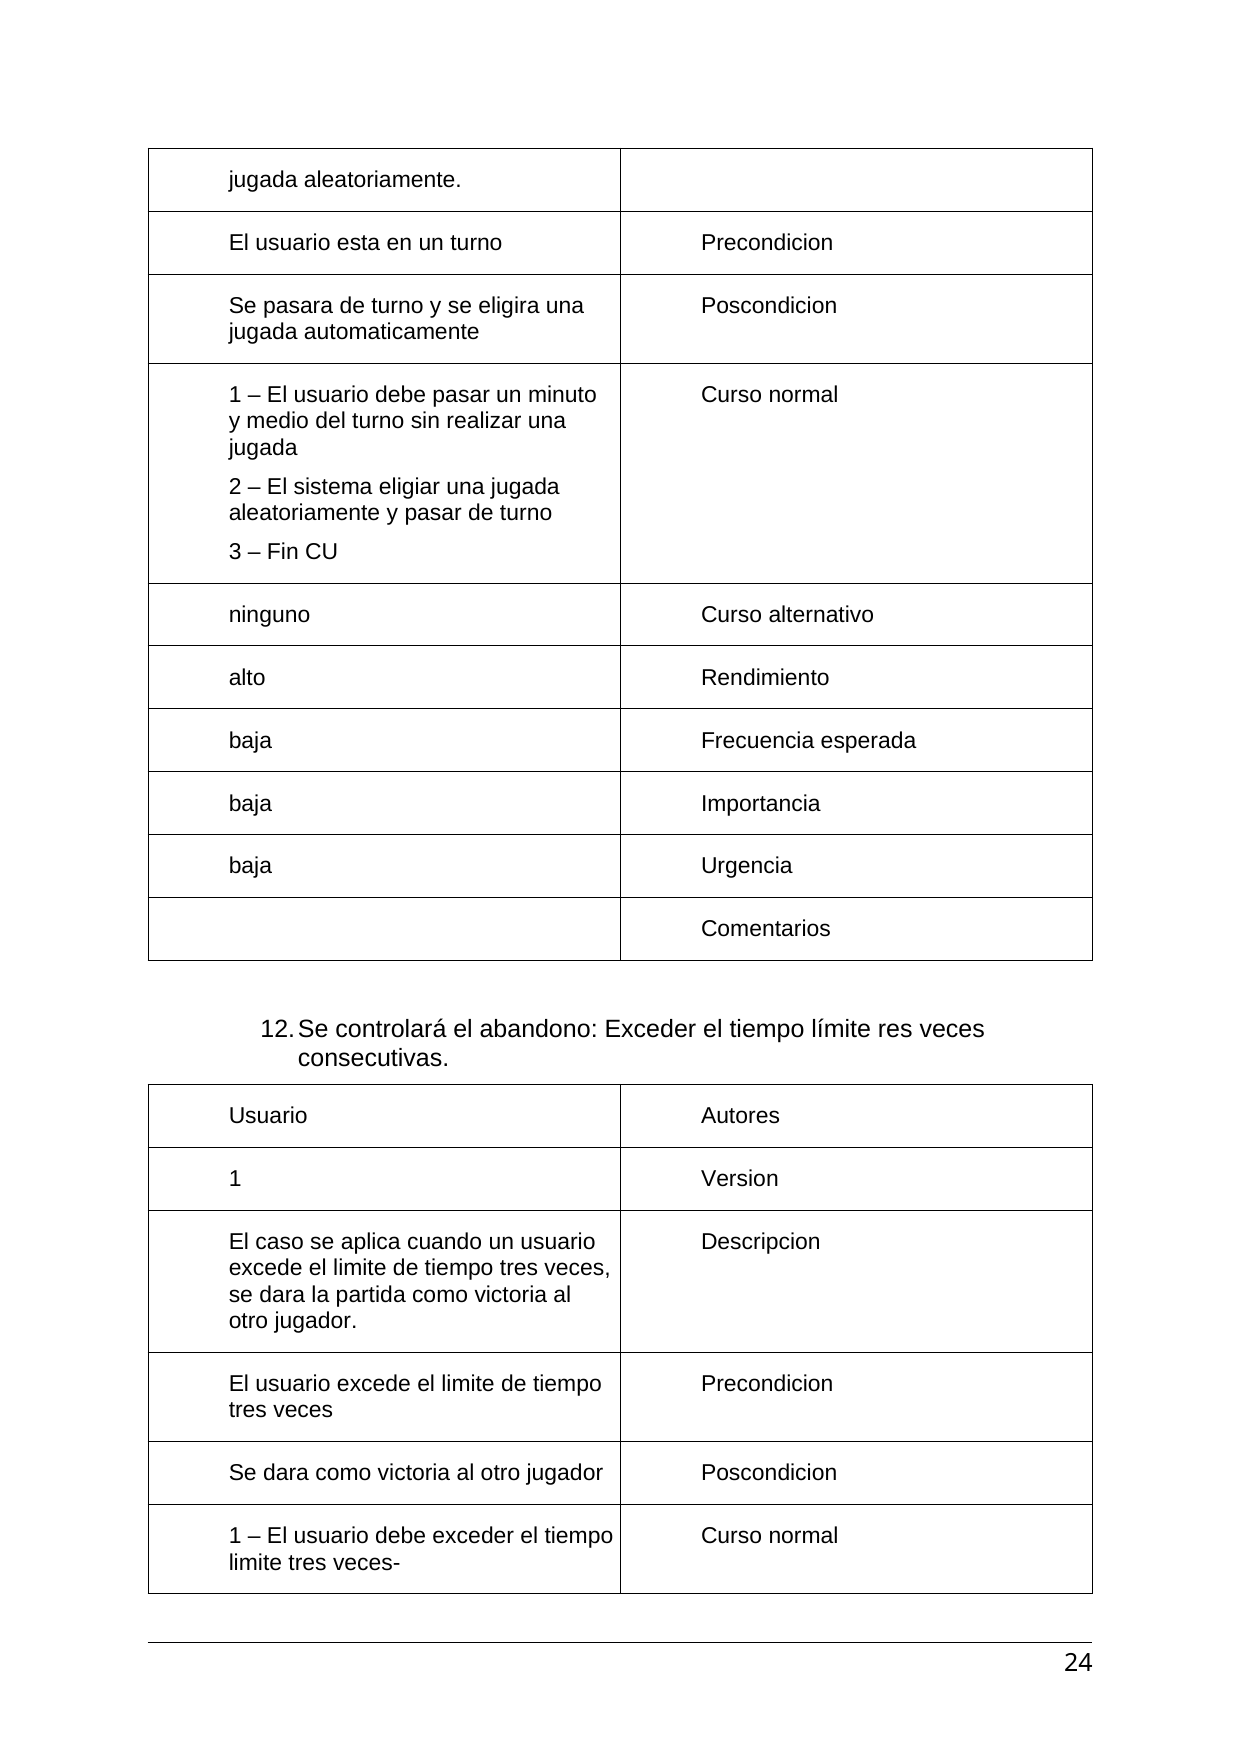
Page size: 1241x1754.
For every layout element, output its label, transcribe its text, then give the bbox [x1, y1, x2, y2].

table_cell Version [621, 1148, 1092, 1210]
table_cell baja [149, 835, 620, 897]
table_cell Comentarios [621, 898, 1092, 960]
table_cell Poscondicion [621, 275, 1092, 363]
table_cell Importancia [621, 772, 1092, 834]
table_cell Curso normal [621, 1505, 1092, 1593]
table_cell Curso alternativo [621, 584, 1092, 645]
table_cell Precondicion [621, 212, 1092, 273]
table_cell El usuario excede el limite de tiempo tres veces [149, 1353, 620, 1441]
table_cell [621, 149, 1092, 211]
table_cell Se pasara de turno y se eligira una jugada automaticamente [149, 275, 620, 363]
table_header Autores [621, 1085, 1092, 1147]
table_cell El usuario esta en un turno [149, 212, 620, 273]
table_cell Precondicion [621, 1353, 1092, 1441]
list Se controlará el abandono: Exceder el tiempo límite res veces consecutivas. [260, 1014, 1092, 1071]
table_header Usuario [149, 1085, 620, 1147]
table_cell Se dara como victoria al otro jugador [149, 1442, 620, 1504]
table_cell Poscondicion [621, 1442, 1092, 1504]
table_cell baja [149, 772, 620, 834]
table_cell Curso normal [621, 364, 1092, 582]
table_cell Urgencia [621, 835, 1092, 897]
table_cell Descripcion [621, 1211, 1092, 1352]
table_cell baja [149, 709, 620, 771]
table_cell Frecuencia esperada [621, 709, 1092, 771]
table_cell jugada aleatoriamente. [149, 149, 620, 211]
table_cell [149, 898, 620, 960]
table_cell 1 – El usuario debe exceder el tiempo limite tres veces- [149, 1505, 620, 1593]
table_cell 1 – El usuario debe pasar un minuto y medio del turno sin realizar una jugada 2 – El sistema eligiar una jugada aleatoriamente y pasar de turno 3 – Fin CU [149, 364, 620, 582]
table_cell alto [149, 646, 620, 708]
table_cell Rendimiento [621, 646, 1092, 708]
table_cell El caso se aplica cuando un usuario excede el limite de tiempo tres veces, se dara la partida como victoria al otro jugador. [149, 1211, 620, 1352]
table_cell 1 [149, 1148, 620, 1210]
table_cell ninguno [149, 584, 620, 645]
